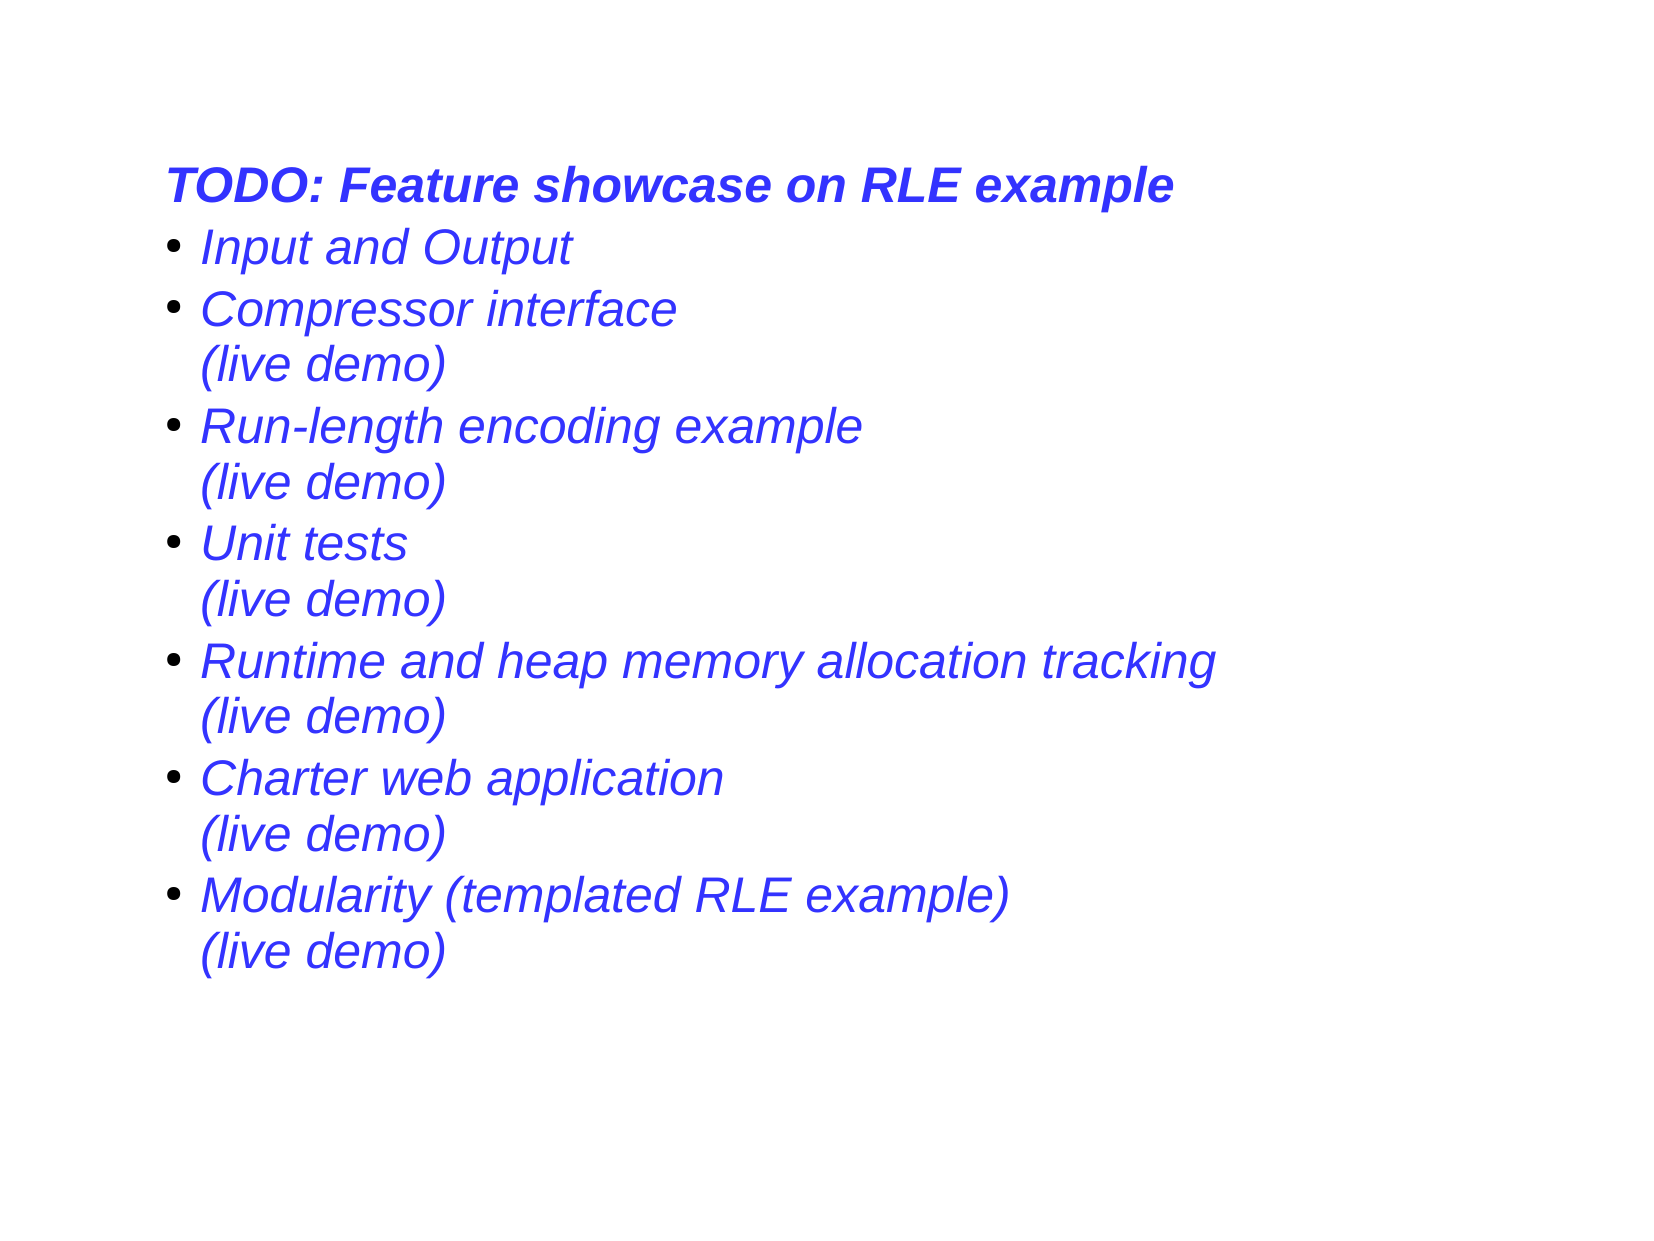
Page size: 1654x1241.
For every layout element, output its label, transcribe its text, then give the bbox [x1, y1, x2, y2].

text_box TODO: Feature showcase on RLE example Input and Output Compressor interface (live demo) Run-length encoding example (live demo) Unit tests (live demo) Runtime and heap memory allocation tracking (live demo) Charter web application (live demo) Modularity (templated RLE example) (live demo) [150, 150, 1232, 987]
